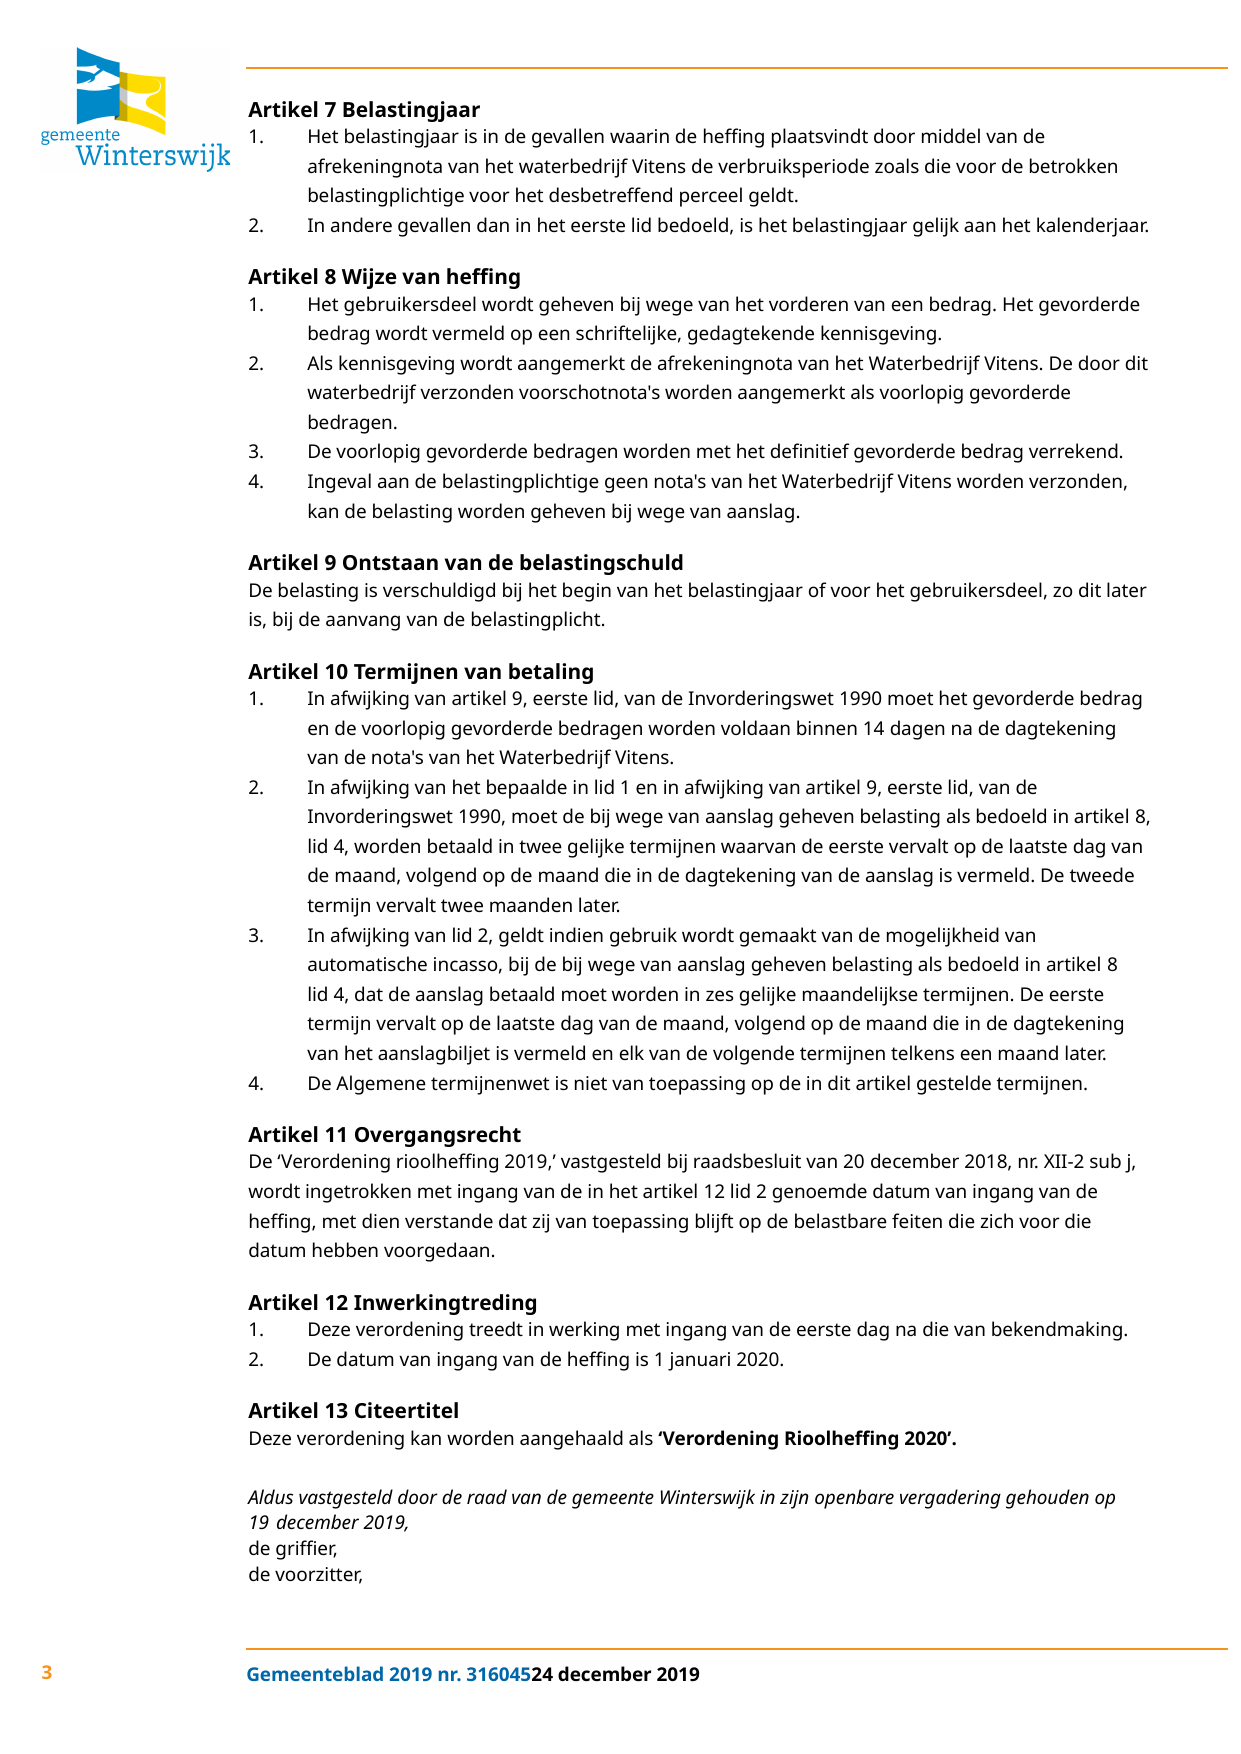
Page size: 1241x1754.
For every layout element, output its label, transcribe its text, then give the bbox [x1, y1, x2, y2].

list In afwijking van artikel 9, eerste lid, van de Invorderingswet 1990 moet het gevorderde bedrag en de voorlopig gevorderde bedragen worden voldaan binnen 14 dagen na de dagtekening van de nota's van het Waterbedrijf Vitens. [248, 685, 1152, 770]
list De voorlopig gevorderde bedragen worden met het definitief gevorderde bedrag verrekend. [248, 439, 1152, 464]
list In afwijking van lid 2, geldt indien gebruik wordt gemaakt van de mogelijkheid van automatische incasso, bij de bij wege van aanslag geheven belasting als bedoeld in artikel 8 lid 4, dat de aanslag betaald moet worden in zes gelijke maandelijkse termijnen. De eerste termijn vervalt op de laatste dag van de maand, volgend op de maand die in de dagtekening van het aanslagbiljet is vermeld en elk van de volgende termijnen telkens een maand later. [248, 922, 1152, 1066]
text Artikel 8 Wijze van heffing [248, 262, 1152, 291]
text Artikel 9 Ontstaan van de belastingschuld [248, 548, 1152, 577]
list Het belastingjaar is in de gevallen waarin de heffing plaatsvindt door middel van de afrekeningnota van het waterbedrijf Vitens de verbruiksperiode zoals die voor de betrokken belastingplichtige voor het desbetreffend perceel geldt. [248, 123, 1152, 208]
list De Algemene termijnenwet is niet van toepassing op de in dit artikel gestelde termijnen. [248, 1070, 1152, 1096]
text Artikel 7 Belastingjaar [248, 95, 1152, 123]
picture [41, 47, 231, 172]
text de griffier, [248, 1535, 1152, 1561]
text de voorzitter, [248, 1561, 1152, 1587]
text Deze verordening kan worden aangehaald als ‘Verordening Rioolheffing 2020’. [248, 1425, 1152, 1450]
text Aldus vastgesteld door de raad van de gemeente Winterswijk in zijn openbare vergadering gehouden op 19 december 2019, [248, 1484, 1152, 1535]
list De datum van ingang van de heffing is 1 januari 2020. [248, 1346, 1152, 1372]
text Artikel 12 Inwerkingtreding [248, 1288, 1152, 1316]
text Artikel 13 Citeertitel [248, 1396, 1152, 1425]
list Als kennisgeving wordt aangemerkt de afrekeningnota van het Waterbedrijf Vitens. De door dit waterbedrijf verzonden voorschotnota's worden aangemerkt als voorlopig gevorderde bedragen. [248, 350, 1152, 435]
list Deze verordening treedt in werking met ingang van de eerste dag na die van bekendmaking. [248, 1316, 1152, 1342]
text Artikel 10 Termijnen van betaling [248, 657, 1152, 685]
list In andere gevallen dan in het eerste lid bedoeld, is het belastingjaar gelijk aan het kalenderjaar. [248, 212, 1152, 238]
text De belasting is verschuldigd bij het begin van het belastingjaar of voor het gebruikersdeel, zo dit later is, bij de aanvang van de belastingplicht. [248, 577, 1152, 632]
text Artikel 11 Overgangsrecht [248, 1120, 1152, 1149]
list Het gebruikersdeel wordt geheven bij wege van het vorderen van een bedrag. Het gevorderde bedrag wordt vermeld op een schriftelijke, gedagtekende kennisgeving. [248, 291, 1152, 346]
list Ingeval aan de belastingplichtige geen nota's van het Waterbedrijf Vitens worden verzonden, kan de belasting worden geheven bij wege van aanslag. [248, 468, 1152, 524]
text De ‘Verordening rioolheffing 2019,’ vastgesteld bij raadsbesluit van 20 december 2018, nr. XII-2 sub j, wordt ingetrokken met ingang van de in het artikel 12 lid 2 genoemde datum van ingang van de heffing, met dien verstande dat zij van toepassing blijft op de belastbare feiten die zich voor die datum hebben voorgedaan. [248, 1149, 1152, 1263]
list In afwijking van het bepaalde in lid 1 en in afwijking van artikel 9, eerste lid, van de Invorderingswet 1990, moet de bij wege van aanslag geheven belasting als bedoeld in artikel 8, lid 4, worden betaald in twee gelijke termijnen waarvan de eerste vervalt op de laatste dag van de maand, volgend op de maand die in de dagtekening van de aanslag is vermeld. De tweede termijn vervalt twee maanden later. [248, 774, 1152, 918]
picture [225, 153, 231, 162]
